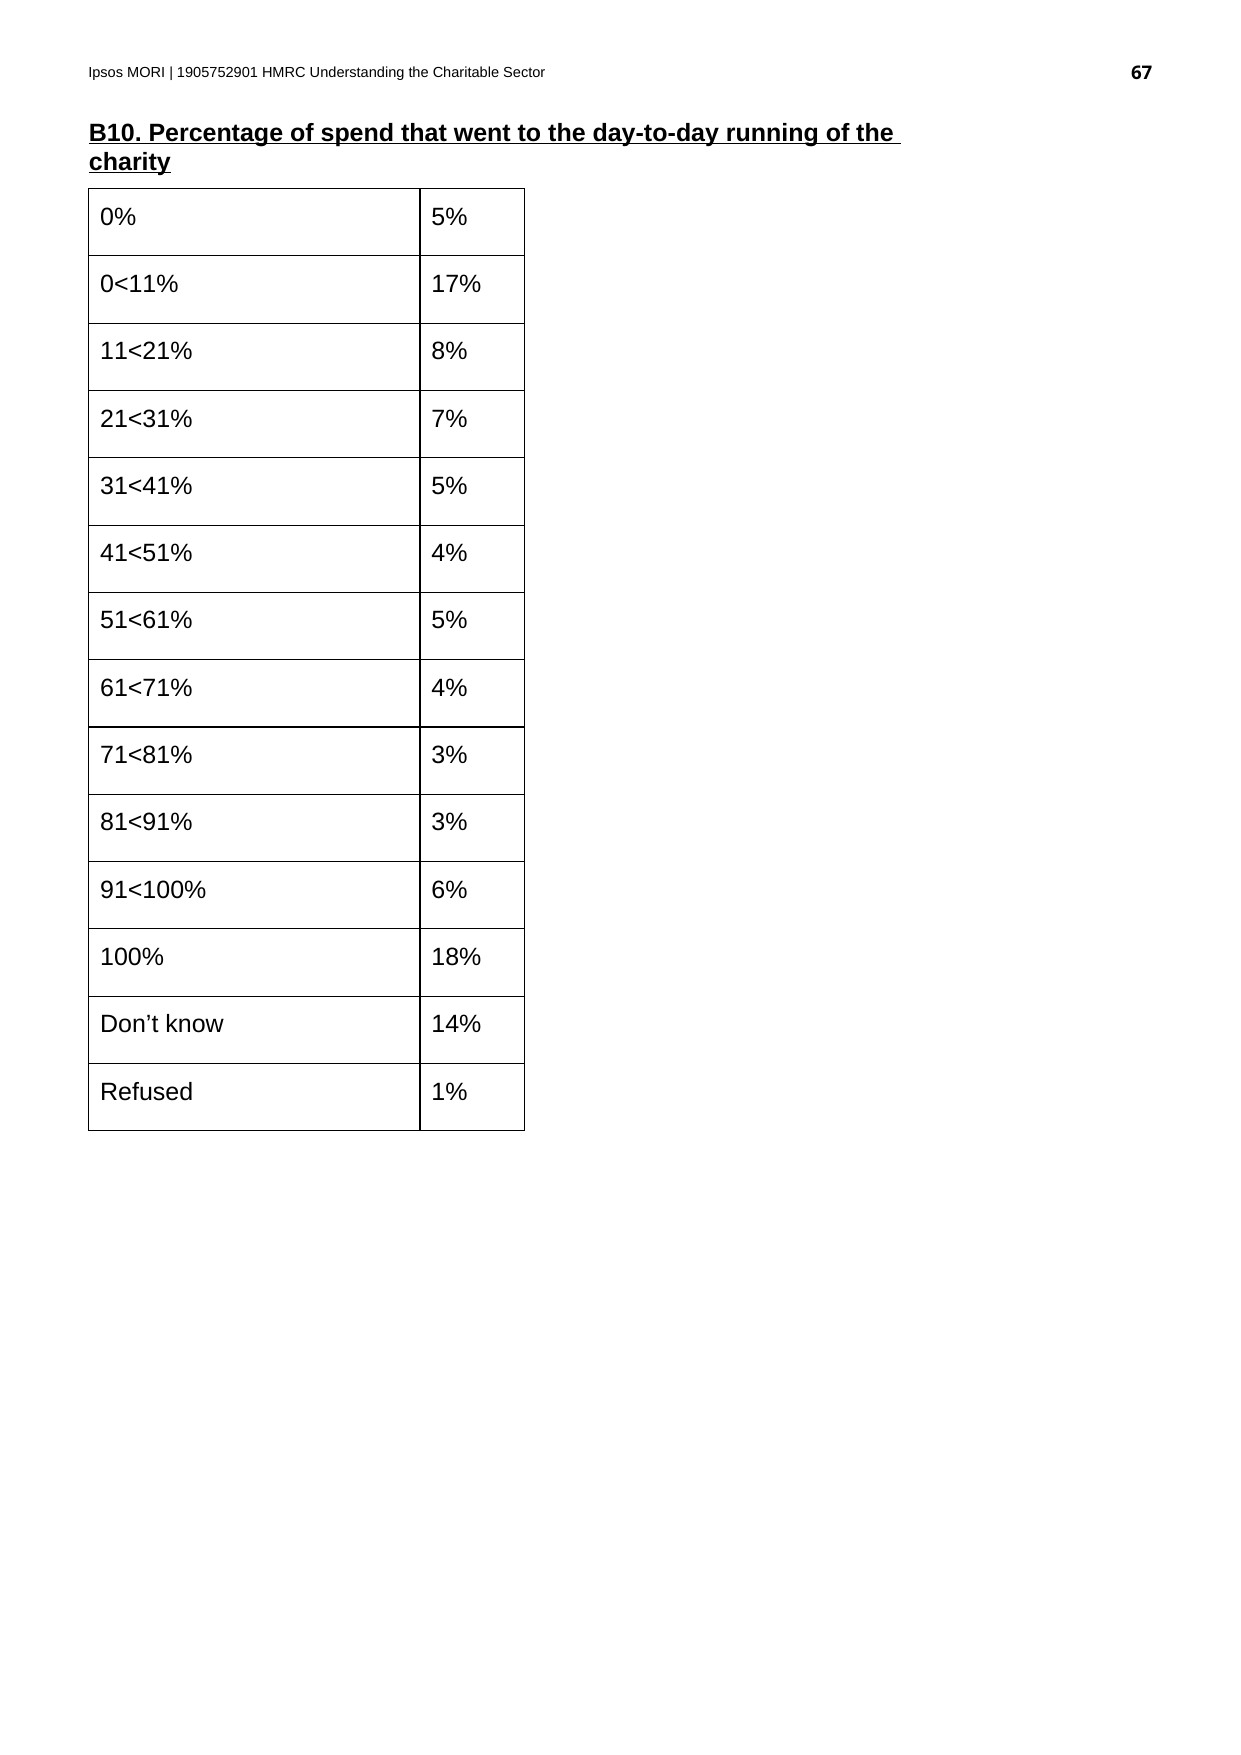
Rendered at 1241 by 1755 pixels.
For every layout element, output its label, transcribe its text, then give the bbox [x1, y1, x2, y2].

table_cell Refused [89, 1064, 419, 1130]
table_cell 11<21% [89, 324, 419, 390]
table_cell 21<31% [89, 391, 419, 457]
table_cell 7% [421, 391, 524, 457]
table_cell 18% [421, 929, 524, 996]
table_cell 6% [421, 862, 524, 928]
table_cell Don’t know [89, 997, 419, 1063]
table_cell 91<100% [89, 862, 419, 928]
table_cell 5% [421, 593, 524, 659]
table_cell 14% [421, 997, 524, 1063]
table_cell 81<91% [89, 795, 419, 861]
table_cell 5% [421, 458, 524, 524]
table_header 5% [421, 189, 524, 255]
table_header 0% [89, 189, 419, 255]
table_cell 1% [421, 1064, 524, 1130]
table_cell 0<11% [89, 256, 419, 323]
table_cell 61<71% [89, 660, 419, 726]
table_cell 4% [421, 526, 524, 592]
table_cell 3% [421, 728, 524, 794]
table_cell 17% [421, 256, 524, 323]
table_cell 31<41% [89, 458, 419, 524]
subtitle B10. Percentage of spend that went to the day-to-day running of the charity [89, 118, 915, 176]
table_cell 51<61% [89, 593, 419, 659]
table_cell 71<81% [89, 728, 419, 794]
table_cell 3% [421, 795, 524, 861]
table_cell 4% [421, 660, 524, 726]
table_cell 41<51% [89, 526, 419, 592]
table_cell 8% [421, 324, 524, 390]
table_cell 100% [89, 929, 419, 996]
